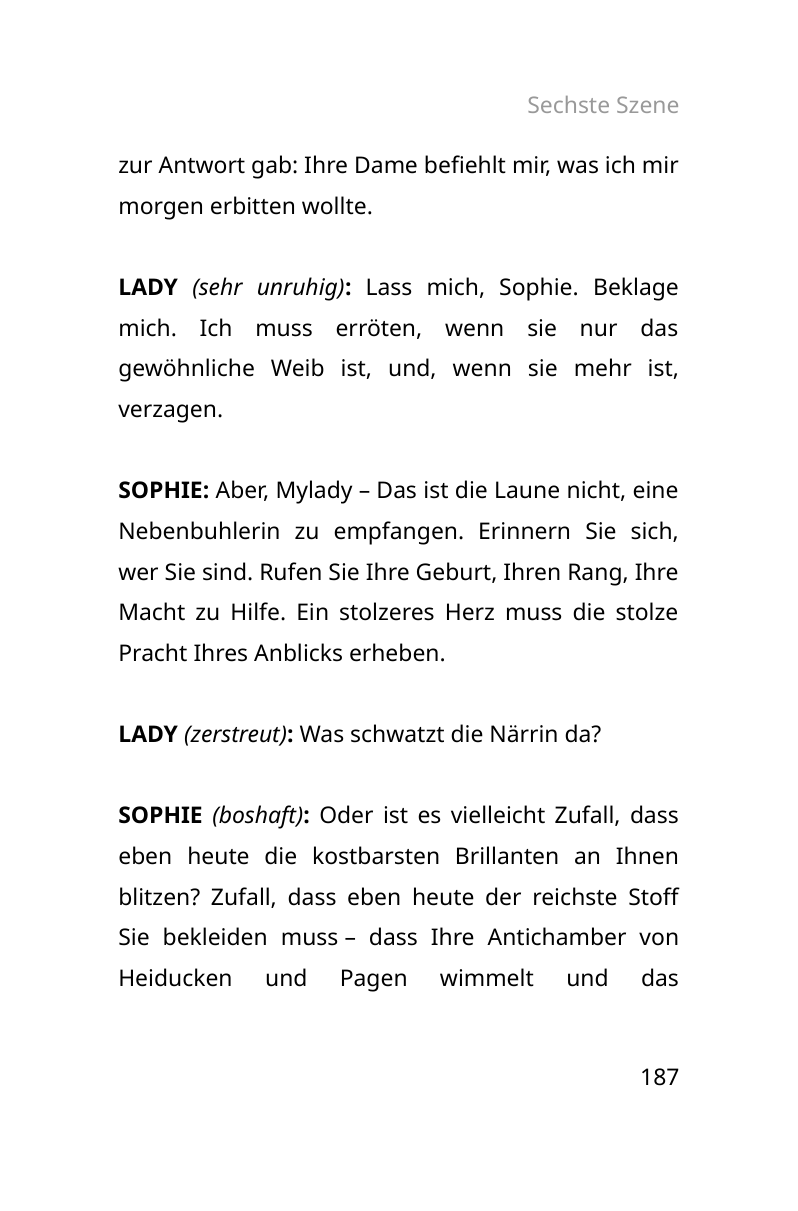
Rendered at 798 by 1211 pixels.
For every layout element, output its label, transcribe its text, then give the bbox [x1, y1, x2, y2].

text SOPHIE (boshaft): Oder ist es vielleicht Zufall, dass eben heute die kostbarsten Brillanten an Ihnen blitzen? Zufall, dass eben heute der reichste Stoff Sie bekleiden muss – dass Ihre Antichamber von Heiducken und Pagen wimmelt und das [118, 770, 679, 993]
text LADY (sehr unruhig): Lass mich, Sophie. Beklage mich. Ich muss erröten, wenn sie nur das gewöhnliche Weib ist, und, wenn sie mehr ist, verzagen. [118, 242, 679, 424]
text SOPHIE: Aber, Mylady – Das ist die Laune nicht, eine Nebenbuhlerin zu empfangen. Erinnern Sie sich, wer Sie sind. Rufen Sie Ihre Geburt, Ihren Rang, Ihre Macht zu Hilfe. Ein stolzeres Herz muss die stolze Pracht Ihres Anblicks erheben. [118, 445, 679, 668]
text LADY (zerstreut): Was schwatzt die Närrin da? [118, 689, 679, 749]
text zur Antwort gab: Ihre Dame befiehlt mir, was ich mir morgen erbitten wollte. [118, 149, 679, 221]
